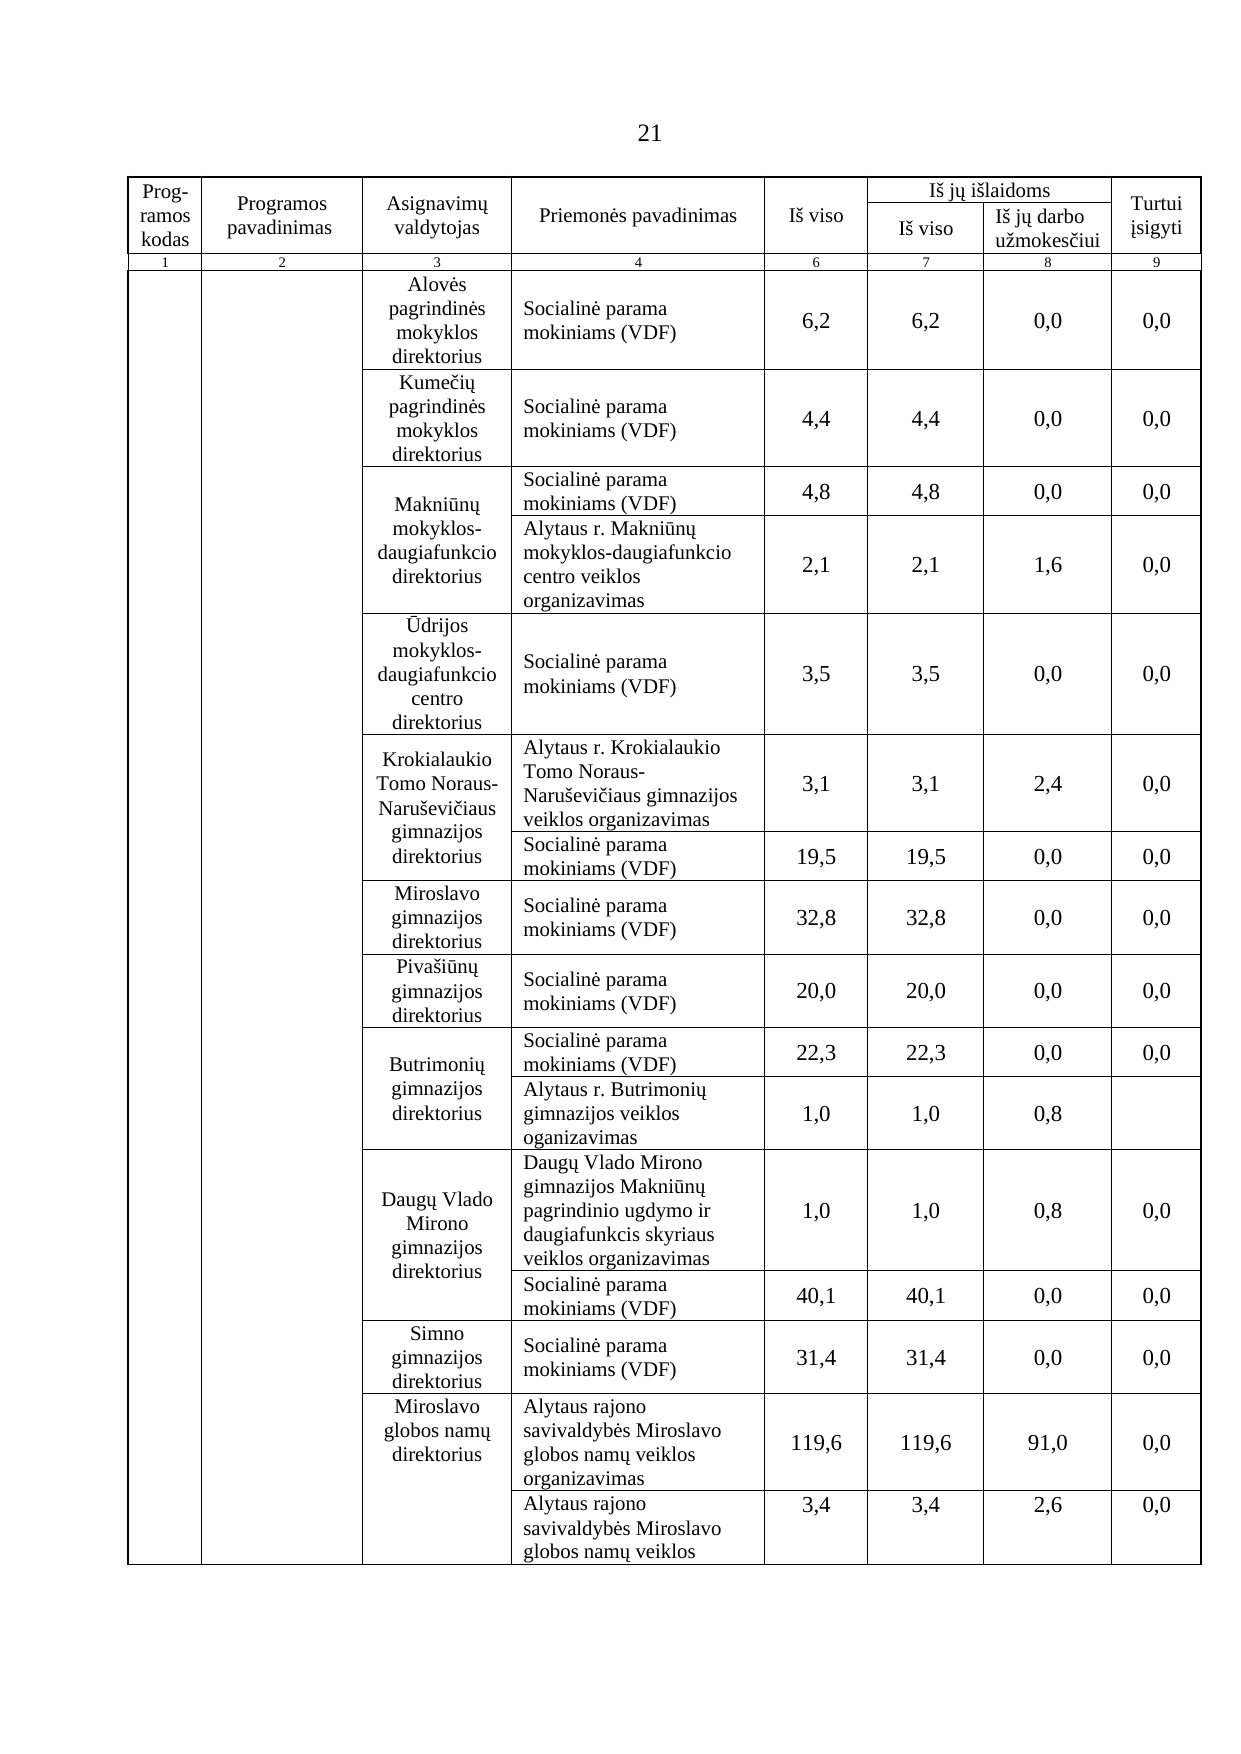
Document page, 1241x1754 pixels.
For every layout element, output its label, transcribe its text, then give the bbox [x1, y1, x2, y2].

table_cell 1,6 [984, 516, 1111, 612]
table_cell Daugų Vlado Mirono gimnazijos direktorius [363, 1150, 511, 1319]
table_cell 0,0 [1112, 1028, 1200, 1076]
table_cell 3,1 [868, 735, 983, 831]
table_cell 0,0 [984, 955, 1111, 1027]
table_cell 0,0 [1112, 955, 1200, 1027]
table_cell 4,8 [765, 467, 867, 515]
table_cell 0,0 [1112, 1150, 1200, 1270]
table_cell 0,0 [1112, 1271, 1200, 1319]
table_cell 6,2 [868, 271, 983, 369]
table_cell [202, 271, 362, 1563]
table_cell Socialinė parama mokiniams (VDF) [512, 467, 764, 515]
table_cell Socialinė parama mokiniams (VDF) [512, 1321, 764, 1393]
table_cell 22,3 [868, 1028, 983, 1076]
table_cell 4,8 [868, 467, 983, 515]
table_cell 20,0 [765, 955, 867, 1027]
table_cell 1,0 [765, 1077, 867, 1149]
table_header Turtui įsigyti [1112, 178, 1200, 252]
table_cell 1 [129, 254, 201, 270]
table_cell Krokialaukio Tomo Noraus-Naruševičiaus gimnazijos direktorius [363, 735, 511, 880]
table_cell 0,0 [1112, 614, 1200, 734]
table_cell Alytaus r. Butrimonių gimnazijos veiklos oganizavimas [512, 1077, 764, 1149]
table_cell Kumečių pagrindinės mokyklos direktorius [363, 370, 511, 466]
table_cell Socialinė parama mokiniams (VDF) [512, 832, 764, 880]
table_cell 2 [202, 254, 362, 270]
table_cell Miroslavo gimnazijos direktorius [363, 881, 511, 953]
table_cell 6 [765, 254, 867, 270]
table_cell Socialinė parama mokiniams (VDF) [512, 370, 764, 466]
table_cell 0,0 [1112, 1394, 1200, 1490]
table_cell 0,0 [984, 370, 1111, 466]
table_cell 0,0 [1112, 516, 1200, 612]
table_header Priemonės pavadinimas [512, 178, 764, 252]
table_cell 2,6 [984, 1491, 1111, 1563]
table_cell Socialinė parama mokiniams (VDF) [512, 1271, 764, 1319]
table_cell Alytaus rajono savivaldybės Miroslavo globos namų veiklos organizavimas [512, 1394, 764, 1490]
table_cell 9 [1112, 254, 1201, 270]
table_cell Socialinė parama mokiniams (VDF) [512, 1028, 764, 1076]
table_cell Iš viso [868, 203, 983, 252]
table_cell Alytaus r. Krokialaukio Tomo Noraus-Naruševičiaus gimnazijos veiklos organizavimas [512, 735, 764, 831]
table_cell 3,4 [765, 1491, 867, 1563]
table_cell Alytaus r. Makniūnų mokyklos-daugiafunkcio centro veiklos organizavimas [512, 516, 764, 612]
table_cell Socialinė parama mokiniams (VDF) [512, 271, 764, 369]
table_cell 0,0 [1112, 370, 1200, 466]
table_cell 40,1 [765, 1271, 867, 1319]
table_cell 0,0 [1112, 881, 1200, 953]
table_cell 0,8 [984, 1077, 1111, 1149]
table_cell 32,8 [868, 881, 983, 953]
table_cell 0,0 [984, 467, 1111, 515]
table_cell 0,0 [984, 1271, 1111, 1319]
table_cell 0,0 [1112, 467, 1200, 515]
table_cell 20,0 [868, 955, 983, 1027]
table_cell 1,0 [868, 1150, 983, 1270]
table_cell 91,0 [984, 1394, 1111, 1490]
table_cell 0,0 [984, 832, 1111, 880]
table_cell 0,0 [984, 271, 1111, 369]
table_cell 0,0 [984, 1028, 1111, 1076]
table_cell 3,4 [868, 1491, 983, 1563]
table_cell Alytaus rajono savivaldybės Miroslavo globos namų veiklos [512, 1491, 764, 1563]
table_cell 40,1 [868, 1271, 983, 1319]
table_cell 19,5 [868, 832, 983, 880]
table_cell 8 [984, 254, 1111, 270]
table_cell Miroslavo globos namų direktorius [363, 1394, 511, 1563]
table_cell Butrimonių gimnazijos direktorius [363, 1028, 511, 1149]
table_cell 0,0 [1112, 271, 1200, 369]
table_cell Alovės pagrindinės mokyklos direktorius [363, 271, 511, 369]
table_cell 3,1 [765, 735, 867, 831]
table_cell Socialinė parama mokiniams (VDF) [512, 614, 764, 734]
table_header Prog-ramos kodas [129, 178, 201, 252]
table_cell 4 [512, 254, 764, 270]
table_cell 0,0 [1112, 832, 1200, 880]
table_cell 119,6 [765, 1394, 867, 1490]
table_cell 4,4 [765, 370, 867, 466]
table_cell 32,8 [765, 881, 867, 953]
table_cell 0,0 [1112, 735, 1200, 831]
table_cell 6,2 [765, 271, 867, 369]
table_cell Socialinė parama mokiniams (VDF) [512, 955, 764, 1027]
table_cell 0,0 [984, 881, 1111, 953]
table_cell Socialinė parama mokiniams (VDF) [512, 881, 764, 953]
table_cell 1,0 [765, 1150, 867, 1270]
table_cell 2,1 [765, 516, 867, 612]
table_cell 2,4 [984, 735, 1111, 831]
table_cell 1,0 [868, 1077, 983, 1149]
table_cell 7 [868, 254, 983, 270]
table_cell 2,1 [868, 516, 983, 612]
table_cell 3,5 [868, 614, 983, 734]
table_cell [129, 271, 201, 1563]
table_cell 0,0 [1112, 1321, 1200, 1393]
table_cell 0,0 [984, 614, 1111, 734]
table_cell 19,5 [765, 832, 867, 880]
table_header Iš jų išlaidoms [868, 178, 1111, 202]
table_header Programos pavadinimas [202, 178, 362, 252]
table_cell 22,3 [765, 1028, 867, 1076]
table_cell Makniūnų mokyklos-daugiafunkcio direktorius [363, 467, 511, 612]
table_cell Daugų Vlado Mirono gimnazijos Makniūnų pagrindinio ugdymo ir daugiafunkcis skyriaus veiklos organizavimas [512, 1150, 764, 1270]
table_cell Ūdrijos mokyklos-daugiafunkcio centro direktorius [363, 614, 511, 734]
table_cell 0,8 [984, 1150, 1111, 1270]
table_header Iš viso [765, 178, 867, 252]
table_cell Simno gimnazijos direktorius [363, 1321, 511, 1393]
table_header Asignavimų valdytojas [363, 178, 511, 252]
table_cell 3,5 [765, 614, 867, 734]
table_cell 0,0 [984, 1321, 1111, 1393]
table_cell 3 [363, 254, 511, 270]
table_cell 0,0 [1112, 1491, 1200, 1563]
table_cell 119,6 [868, 1394, 983, 1490]
table_cell 31,4 [868, 1321, 983, 1393]
table_cell Pivašiūnų gimnazijos direktorius [363, 955, 511, 1027]
table_cell Iš jų darbo užmokesčiui [984, 203, 1111, 252]
table_cell 4,4 [868, 370, 983, 466]
table_cell [1112, 1077, 1200, 1149]
table_cell 31,4 [765, 1321, 867, 1393]
